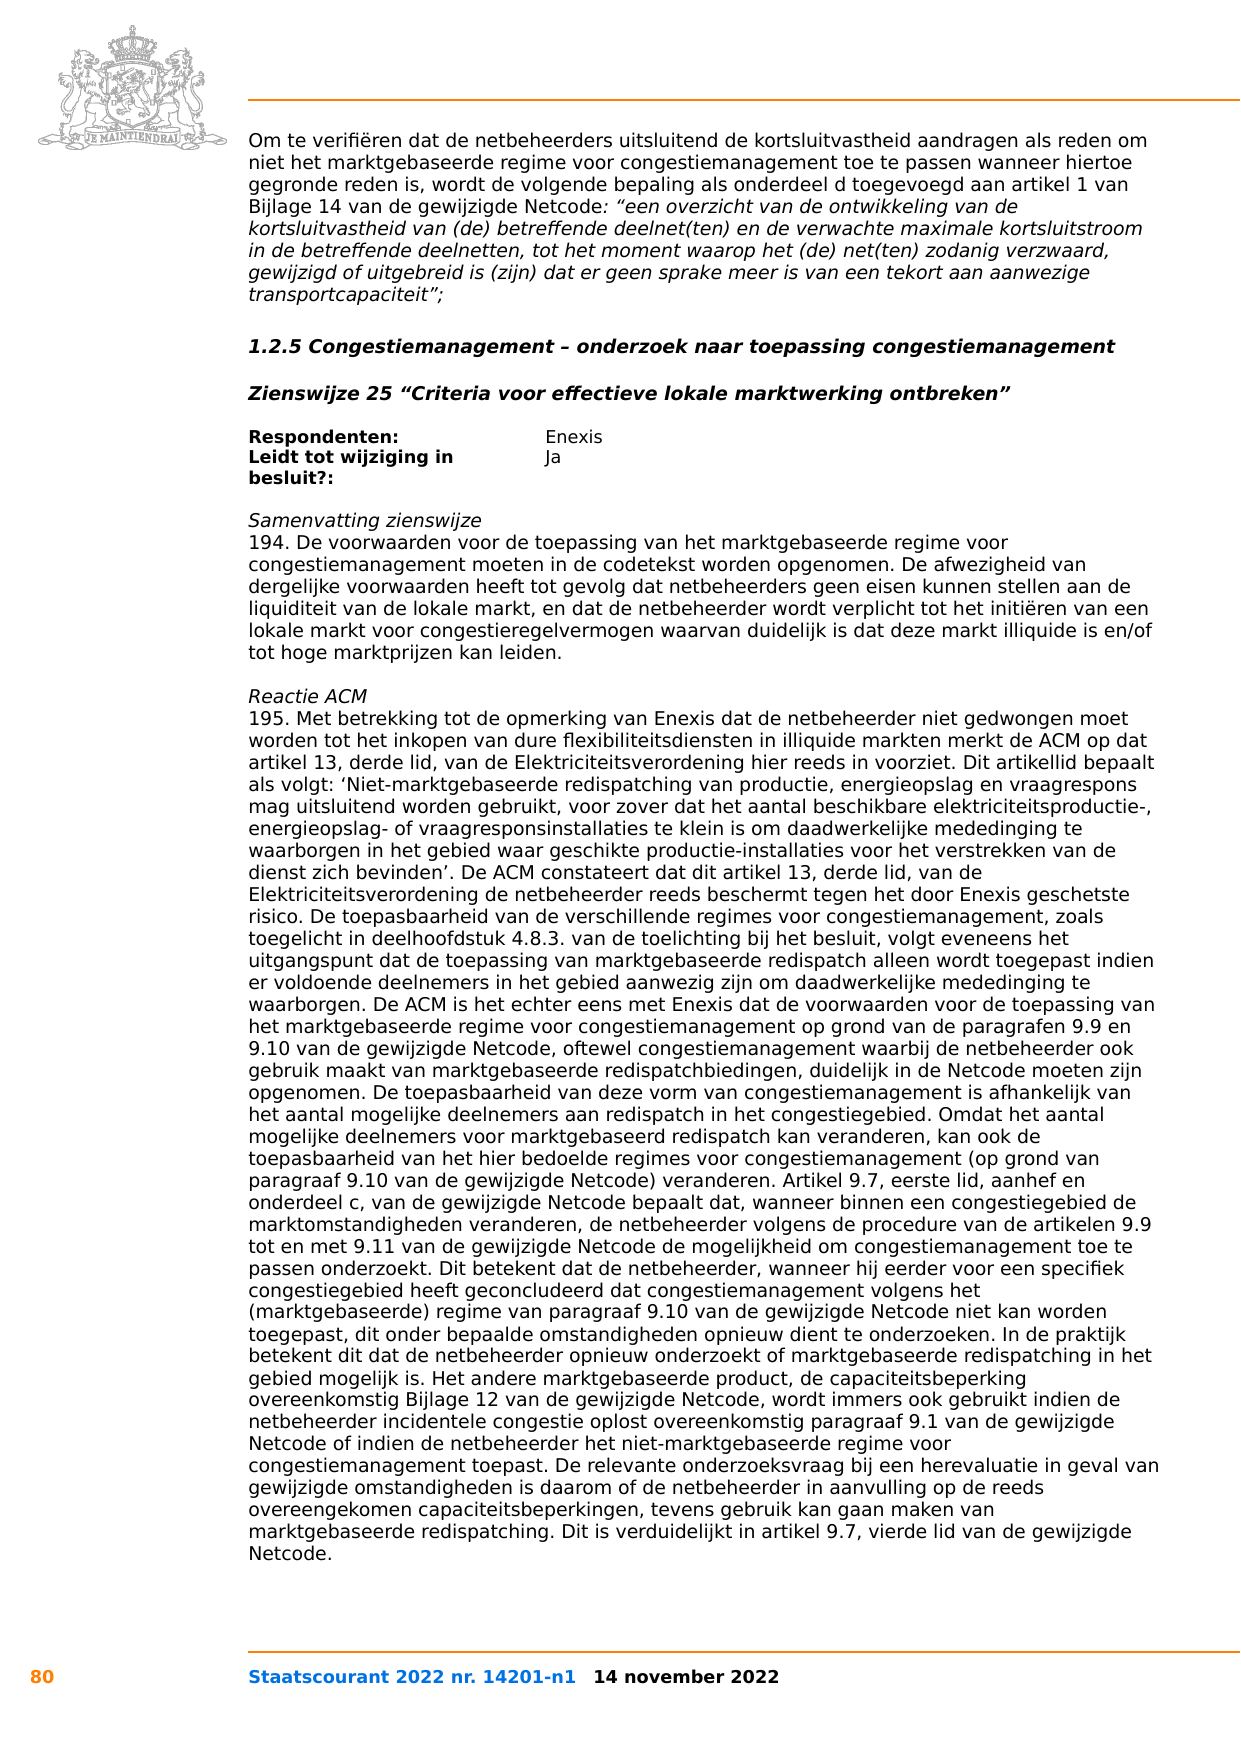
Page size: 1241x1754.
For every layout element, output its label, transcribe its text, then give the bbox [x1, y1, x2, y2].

subtitle 1.2.5 Congestiemanagement – onderzoek naar toepassing congestiemanagement [248, 336, 1163, 358]
table_header Enexis [539, 427, 1163, 447]
table_cell Leidt tot wijziging in besluit?: [248, 447, 539, 488]
table_header Respondenten: [248, 427, 539, 447]
text 195. Met betrekking tot de opmerking van Enexis dat de netbeheerder niet gedwongen moet worden tot het inkopen van dure flexibiliteitsdiensten in illiquide markten merkt de ACM op dat artikel 13, derde lid, van de Elektriciteitsverordening hier reeds in voorziet. Dit artikellid bepaalt als volgt: ‘Niet-marktgebaseerde redispatching van productie, energieopslag en vraagrespons mag uitsluitend worden gebruikt, voor zover dat het aantal beschikbare elektriciteitsproductie-, energieopslag- of vraagresponsinstallaties te klein is om daadwerkelijke mededinging te waarborgen in het gebied waar geschikte productie-installaties voor het verstrekken van de dienst zich bevinden’. De ACM constateert dat dit artikel 13, derde lid, van de Elektriciteitsverordening de netbeheerder reeds beschermt tegen het door Enexis geschetste risico. De toepasbaarheid van de verschillende regimes voor congestiemanagement, zoals toegelicht in deelhoofdstuk 4.8.3. van de toelichting bij het besluit, volgt eveneens het uitgangspunt dat de toepassing van marktgebaseerde redispatch alleen wordt toegepast indien er voldoende deelnemers in het gebied aanwezig zijn om daadwerkelijke mededinging te waarborgen. De ACM is het echter eens met Enexis dat de voorwaarden voor de toepassing van het marktgebaseerde regime voor congestiemanagement op grond van de paragrafen 9.9 en 9.10 van de gewijzigde Netcode, oftewel congestiemanagement waarbij de netbeheerder ook gebruik maakt van marktgebaseerde redispatchbiedingen, duidelijk in de Netcode moeten zijn opgenomen. De toepasbaarheid van deze vorm van congestiemanagement is afhankelijk van het aantal mogelijke deelnemers aan redispatch in het congestiegebied. Omdat het aantal mogelijke deelnemers voor marktgebaseerd redispatch kan veranderen, kan ook de toepasbaarheid van het hier bedoelde regimes voor congestiemanagement (op grond van paragraaf 9.10 van de gewijzigde Netcode) veranderen. Artikel 9.7, eerste lid, aanhef en onderdeel c, van de gewijzigde Netcode bepaalt dat, wanneer binnen een congestiegebied de marktomstandigheden veranderen, de netbeheerder volgens de procedure van de artikelen 9.9 tot en met 9.11 van de gewijzigde Netcode de mogelijkheid om congestiemanagement toe te passen onderzoekt. Dit betekent dat de netbeheerder, wanneer hij eerder voor een specifiek congestiegebied heeft geconcludeerd dat congestiemanagement volgens het (marktgebaseerde) regime van paragraaf 9.10 van de gewijzigde Netcode niet kan worden toegepast, dit onder bepaalde omstandigheden opnieuw dient te onderzoeken. In de praktijk betekent dit dat de netbeheerder opnieuw onderzoekt of marktgebaseerde redispatching in het gebied mogelijk is. Het andere marktgebaseerde product, de capaciteitsbeperking overeenkomstig Bijlage 12 van de gewijzigde Netcode, wordt immers ook gebruikt indien de netbeheerder incidentele congestie oplost overeenkomstig paragraaf 9.1 van de gewijzigde Netcode of indien de netbeheerder het niet-marktgebaseerde regime voor congestiemanagement toepast. De relevante onderzoeksvraag bij een herevaluatie in geval van gewijzigde omstandigheden is daarom of de netbeheerder in aanvulling op de reeds overeengekomen capaciteitsbeperkingen, tevens gebruik kan gaan maken van marktgebaseerde redispatching. Dit is verduidelijkt in artikel 9.7, vierde lid van de gewijzigde Netcode. [248, 708, 1163, 1565]
text 194. De voorwaarden voor de toepassing van het marktgebaseerde regime voor congestiemanagement moeten in de codetekst worden opgenomen. De afwezigheid van dergelijke voorwaarden heeft tot gevolg dat netbeheerders geen eisen kunnen stellen aan de liquiditeit van de lokale markt, en dat de netbeheerder wordt verplicht tot het initiëren van een lokale markt voor congestieregelvermogen waarvan duidelijk is dat deze markt illiquide is en/of tot hoge marktprijzen kan leiden. [248, 532, 1163, 664]
subtitle Reactie ACM [248, 686, 1163, 708]
table_cell Ja [539, 447, 1163, 488]
picture [38, 25, 227, 150]
text Om te verifiëren dat de netbeheerders uitsluitend de kortsluitvastheid aandragen als reden om niet het marktgebaseerde regime voor congestiemanagement toe te passen wanneer hiertoe gegronde reden is, wordt de volgende bepaling als onderdeel d toegevoegd aan artikel 1 van Bijlage 14 van de gewijzigde Netcode: “een overzicht van de ontwikkeling van de kortsluitvastheid van (de) betreffende deelnet(ten) en de verwachte maximale kortsluitstroom in de betreffende deelnetten, tot het moment waarop het (de) net(ten) zodanig verzwaard, gewijzigd of uitgebreid is (zijn) dat er geen sprake meer is van een tekort aan aanwezige transportcapaciteit”; [248, 130, 1163, 306]
subtitle Samenvatting zienswijze [248, 510, 1163, 532]
subtitle Zienswijze 25 “Criteria voor effectieve lokale marktwerking ontbreken” [248, 383, 1163, 405]
